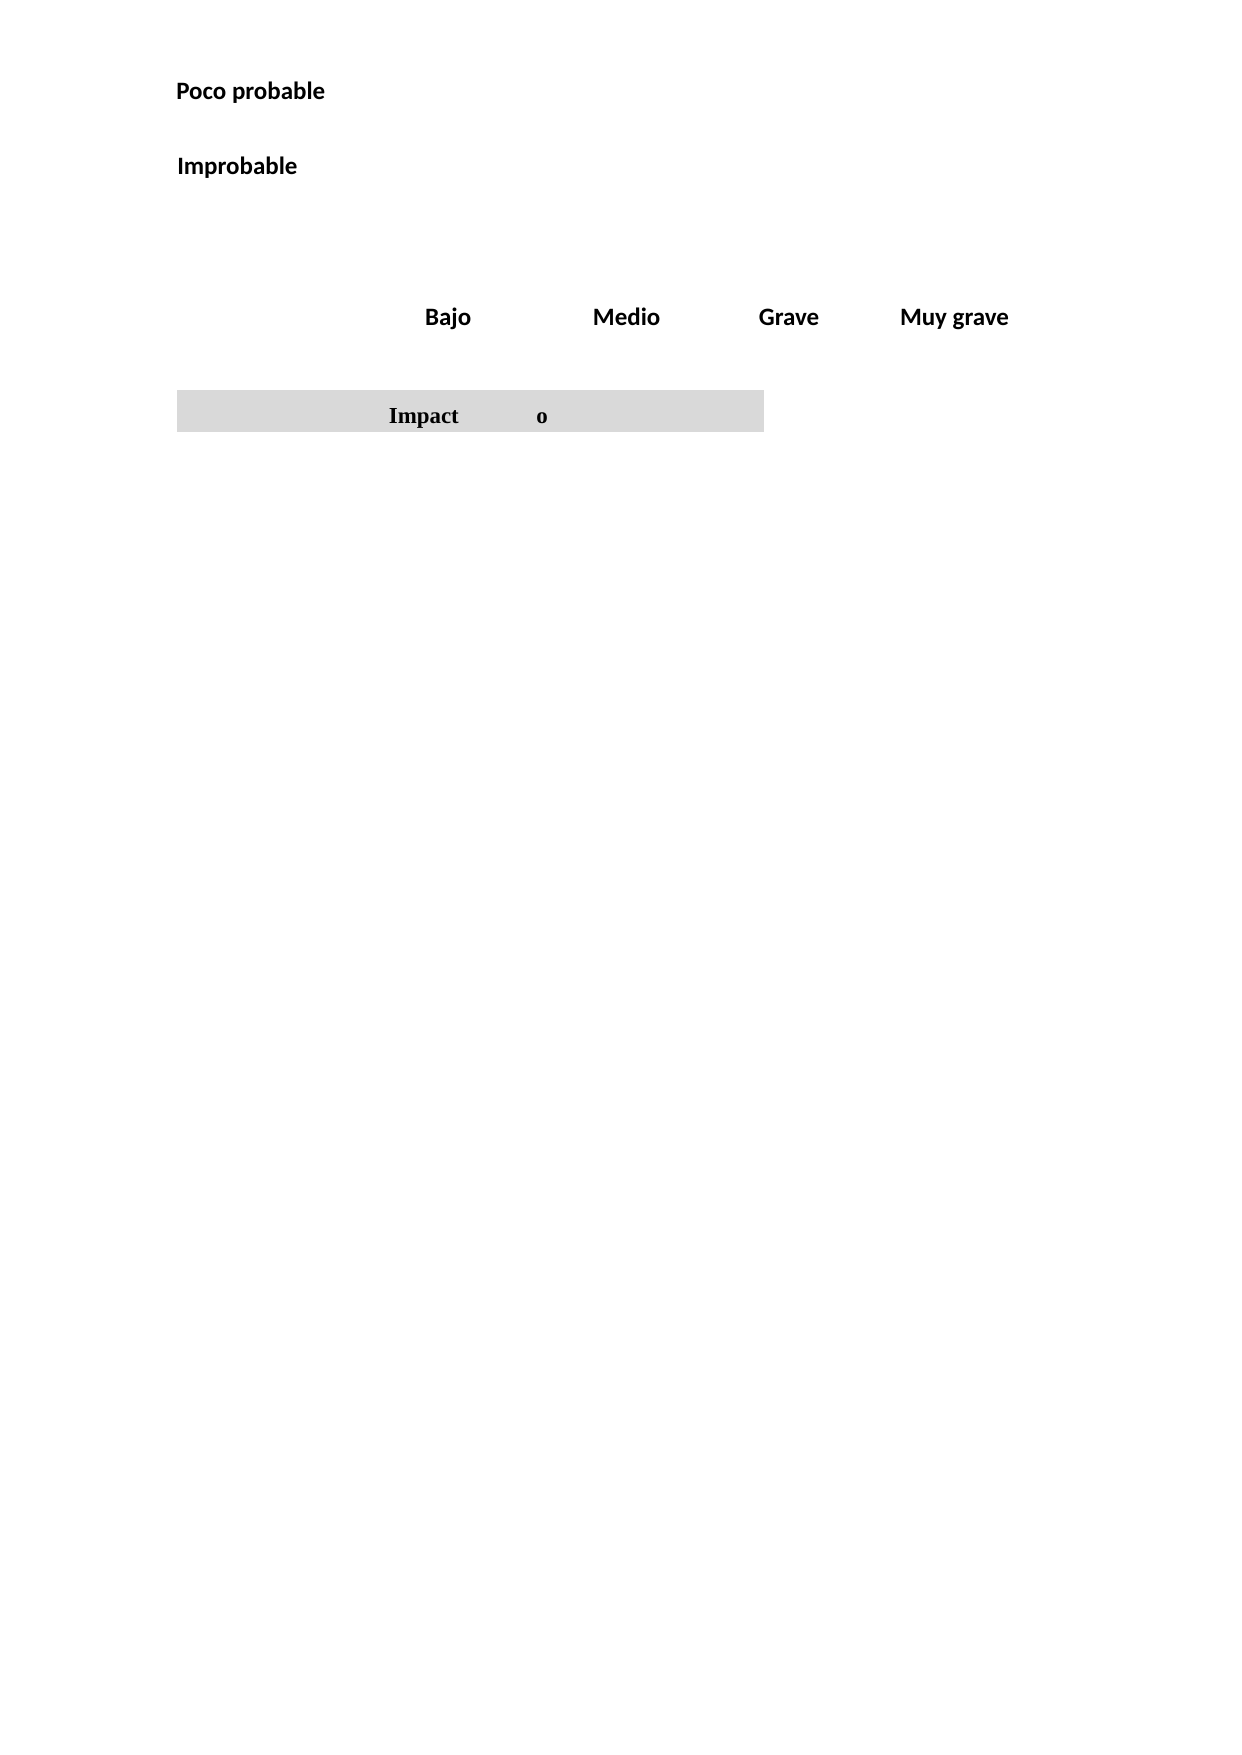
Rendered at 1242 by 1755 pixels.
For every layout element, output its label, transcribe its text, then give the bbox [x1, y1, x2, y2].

text Poco probable [176, 75, 1030, 106]
text Impact o [177, 390, 764, 432]
subtitle Improbable [177, 150, 1030, 181]
text Bajo Medio Grave Muy grave [133, 301, 1065, 332]
